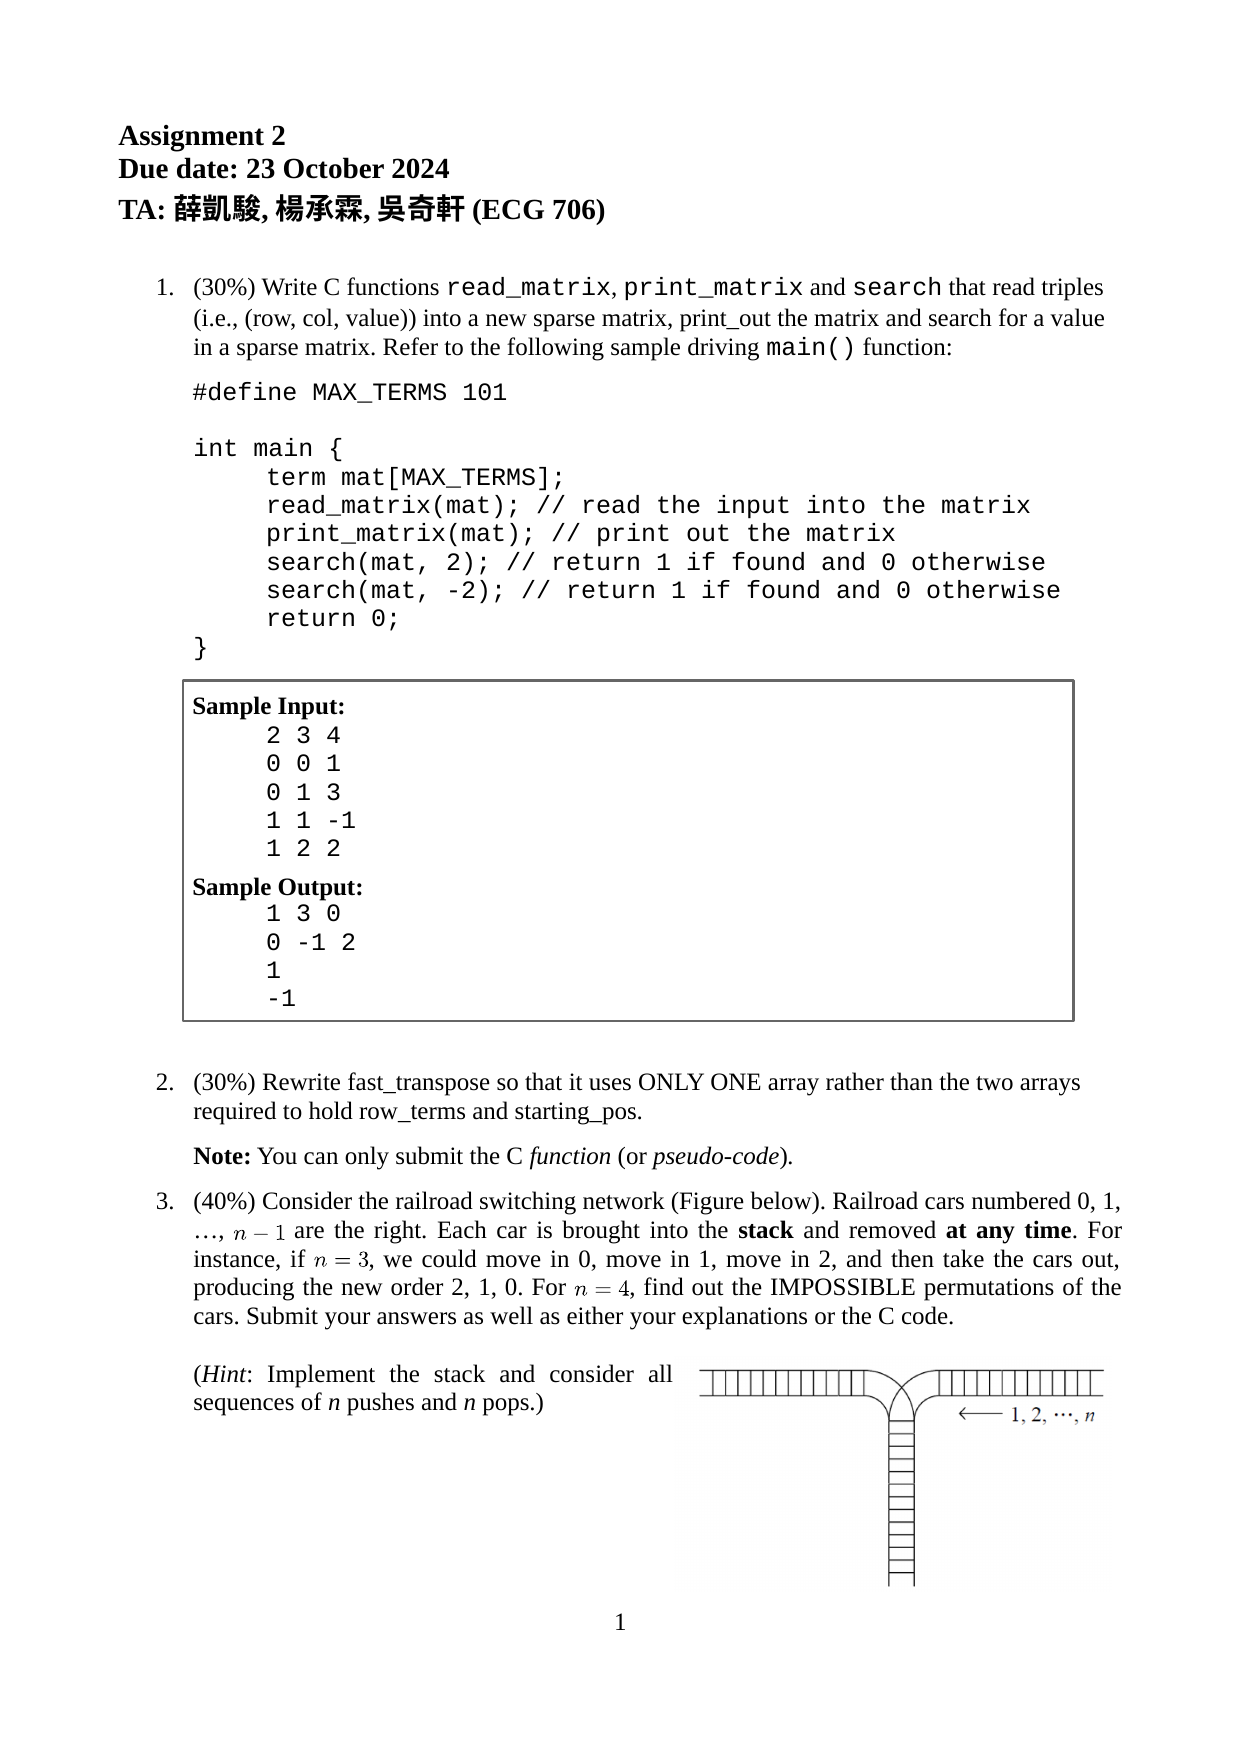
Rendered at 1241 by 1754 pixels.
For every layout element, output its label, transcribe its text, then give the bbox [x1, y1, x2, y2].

text -1 [184, 986, 1072, 1014]
list (30%) Rewrite fast_transpose so that it uses ONLY ONE array rather than the two arrays required to hold row_terms and starting_pos. [156, 1067, 1122, 1125]
text return 0; [118, 606, 1122, 634]
text [118, 836, 182, 864]
text #define MAX_TERMS 101 [118, 379, 1122, 436]
list (40%) Consider the railroad switching network (Figure below). Railroad cars numbered 0, 1, …, are the right. Each car is brought into the stack and removed at any time. For instance, if , we could move in 0, move in 1, move in 2, and then take the cars out, producing the new order 2, 1, 0. For , find out the IMPOSSIBLE permutations of the cars. Submit your answers as well as either your explanations or the C code. (Hint: Implement the stack and consider all sequences of n pushes and n pops.) [156, 1186, 1122, 1416]
text term mat[MAX_TERMS]; [118, 464, 1122, 492]
text [118, 779, 182, 807]
picture [673, 1356, 1112, 1592]
text [1075, 779, 1122, 807]
list int main { [156, 436, 1122, 464]
text 0 -1 2 [184, 929, 1072, 958]
list Note: You can only submit the C function (or pseudo-code). [156, 1141, 1122, 1170]
text [1075, 836, 1122, 864]
text [118, 986, 182, 1014]
text 1 [184, 958, 1072, 986]
text Assignment 2 [118, 118, 1122, 152]
text search(mat, -2); // return 1 if found and 0 otherwise [118, 577, 1122, 606]
text [118, 958, 182, 986]
list } [156, 634, 1122, 662]
text [1075, 958, 1122, 986]
text [1075, 807, 1122, 836]
text read_matrix(mat); // read the input into the matrix [118, 492, 1122, 521]
text [118, 929, 182, 958]
text Sample Input: 2 3 4 [118, 662, 1122, 751]
text print_matrix(mat); // print out the matrix [118, 521, 1122, 549]
text 1 2 2 [184, 836, 1072, 864]
text [1075, 929, 1122, 958]
text [118, 751, 182, 779]
text [118, 807, 182, 836]
text 0 1 3 [184, 779, 1072, 807]
text [1075, 751, 1122, 779]
text 0 0 1 [184, 751, 1072, 779]
text [1075, 872, 1122, 929]
text [1075, 986, 1122, 1014]
text Sample Output: 1 3 0 [184, 872, 1072, 929]
text [118, 872, 182, 929]
text 1 1 -1 [184, 807, 1072, 836]
text Due date: 23 October 2024 [118, 152, 1122, 185]
text TA: 薛凱駿, 楊承霖, 吳奇軒 (ECG 706) [118, 185, 1122, 227]
list (30%) Write C functions read_matrix, print_matrix and search that read triples (i.e., (row, col, value)) into a new sparse matrix, print_out the matrix and search for a value in a sparse matrix. Refer to the following sample driving main() function: [156, 272, 1122, 363]
text search(mat, 2); // return 1 if found and 0 otherwise [118, 549, 1122, 577]
